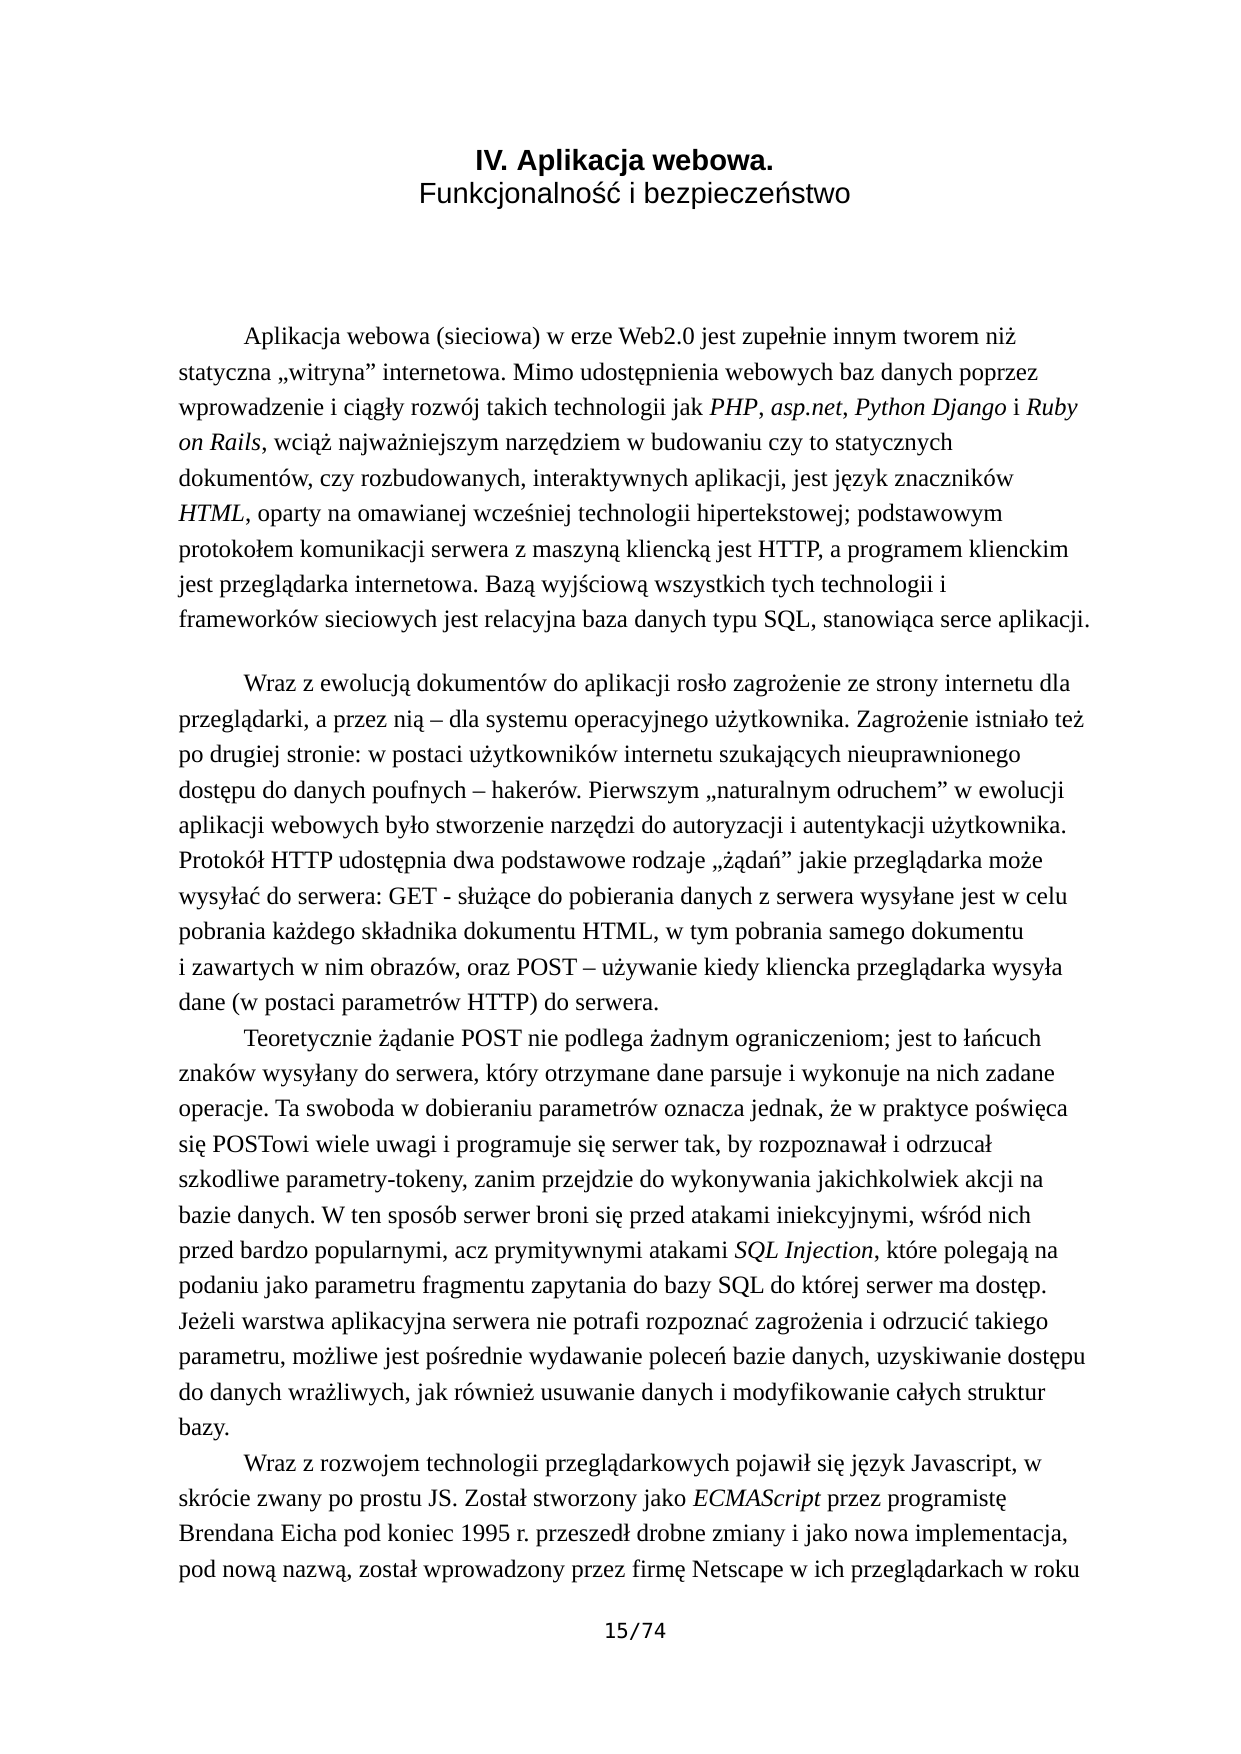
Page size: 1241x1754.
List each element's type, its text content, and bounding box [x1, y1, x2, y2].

text Aplikacja webowa (sieciowa) w erze Web2.0 jest zupełnie innym tworem niż statyczna „witryna” internetowa. Mimo udostępnienia webowych baz danych poprzez wprowadzenie i ciągły rozwój takich technologii jak PHP, asp.net, Python Django i Ruby on Rails, wciąż najważniejszym narzędziem w budowaniu czy to statycznych dokumentów, czy rozbudowanych, interaktywnych aplikacji, jest język znaczników HTML, oparty na omawianej wcześniej technologii hipertekstowej; podstawowym protokołem komunikacji serwera z maszyną kliencką jest HTTP, a programem klienckim jest przeglądarka internetowa. Bazą wyjściową wszystkich tych technologii i frameworków sieciowych jest relacyjna baza danych typu SQL, stanowiąca serce aplikacji. [178, 316, 1093, 635]
list Aplikacja webowa. [177, 143, 1093, 176]
text Funkcjonalność i bezpieczeństwo [177, 176, 1093, 210]
text Wraz z rozwojem technologii przeglądarkowych pojawił się język Javascript, w skrócie zwany po prostu JS. Został stworzony jako ECMAScript przez programistę Brendana Eicha pod koniec 1995 r. przeszedł drobne zmiany i jako nowa implementacja, pod nową nazwą, został wprowadzony przez firmę Netscape w ich przeglądarkach w roku [178, 1443, 1093, 1584]
text Wraz z ewolucją dokumentów do aplikacji rosło zagrożenie ze strony internetu dla przeglądarki, a przez nią – dla systemu operacyjnego użytkownika. Zagrożenie istniało też po drugiej stronie: w postaci użytkowników internetu szukających nieuprawnionego dostępu do danych poufnych – hakerów. Pierwszym „naturalnym odruchem” w ewolucji aplikacji webowych było stworzenie narzędzi do autoryzacji i autentykacji użytkownika. Protokół HTTP udostępnia dwa podstawowe rodzaje „żądań” jakie przeglądarka może wysyłać do serwera: GET - służące do pobierania danych z serwera wysyłane jest w celu pobrania każdego składnika dokumentu HTML, w tym pobrania samego dokumentu i zawartych w nim obrazów, oraz POST – używanie kiedy kliencka przeglądarka wysyła dane (w postaci parametrów HTTP) do serwera. [178, 663, 1093, 1018]
text Teoretycznie żądanie POST nie podlega żadnym ograniczeniom; jest to łańcuch znaków wysyłany do serwera, który otrzymane dane parsuje i wykonuje na nich zadane operacje. Ta swoboda w dobieraniu parametrów oznacza jednak, że w praktyce poświęca się POSTowi wiele uwagi i programuje się serwer tak, by rozpoznawał i odrzucał szkodliwe parametry-tokeny, zanim przejdzie do wykonywania jakichkolwiek akcji na bazie danych. W ten sposób serwer broni się przed atakami iniekcyjnymi, wśród nich przed bardzo popularnymi, acz prymitywnymi atakami SQL Injection, które polegają na podaniu jako parametru fragmentu zapytania do bazy SQL do której serwer ma dostęp. Jeżeli warstwa aplikacyjna serwera nie potrafi rozpoznać zagrożenia i odrzucić takiego parametru, możliwe jest pośrednie wydawanie poleceń bazie danych, uzyskiwanie dostępu do danych wrażliwych, jak również usuwanie danych i modyfikowanie całych struktur bazy. [178, 1018, 1093, 1443]
